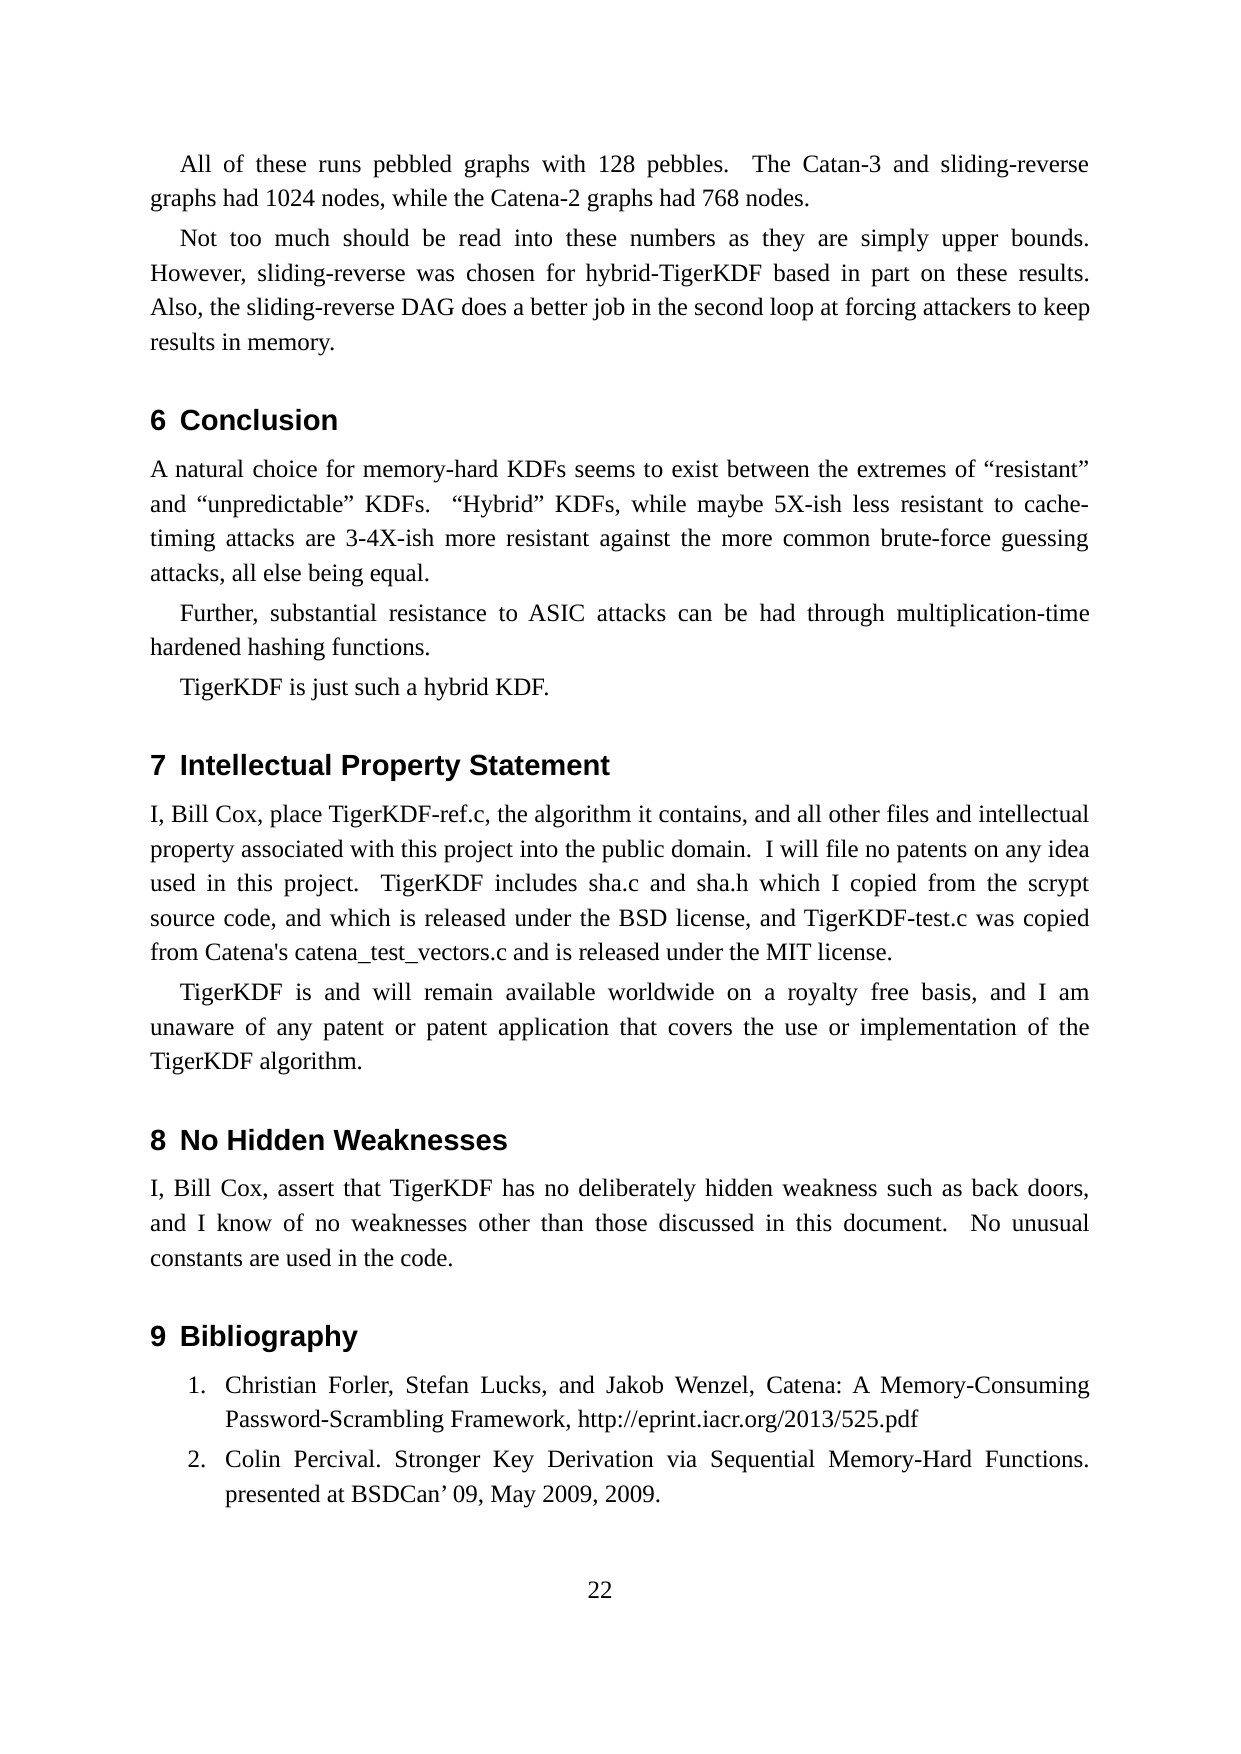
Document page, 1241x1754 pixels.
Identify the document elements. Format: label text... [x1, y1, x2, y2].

text All of these runs pebbled graphs with 128 pebbles. The Catan-3 and sliding-reverse graphs had 1024 nodes, while the Catena-2 graphs had 768 nodes. [150, 150, 1091, 212]
text I, Bill Cox, assert that TigerKDF has no deliberately hidden weakness such as back doors, and I know of no weaknesses other than those discussed in this document. No unusual constants are used in the code. [150, 1174, 1091, 1271]
subtitle Intellectual Property Statement [150, 749, 1091, 782]
list Christian Forler, Stefan Lucks, and Jakob Wenzel, Catena: A Memory-Consuming Password-Scrambling Framework, http://eprint.iacr.org/2013/525.pdf [187, 1371, 1091, 1433]
text Further, substantial resistance to ASIC attacks can be had through multiplication-time hardened hashing functions. [150, 599, 1091, 661]
text TigerKDF is just such a hybrid KDF. [150, 673, 1091, 701]
text Not too much should be read into these numbers as they are simply upper bounds. However, sliding-reverse was chosen for hybrid-TigerKDF based in part on these results. Also, the sliding-reverse DAG does a better job in the second loop at forcing attackers to keep results in memory. [150, 224, 1091, 356]
subtitle No Hidden Weaknesses [150, 1123, 1091, 1156]
text TigerKDF is and will remain available worldwide on a royalty free basis, and I am unaware of any patent or patent application that covers the use or implementation of the TigerKDF algorithm. [150, 978, 1091, 1075]
subtitle Conclusion [150, 404, 1091, 437]
subtitle Bibliography [150, 1320, 1091, 1352]
text I, Bill Cox, place TigerKDF-ref.c, the algorithm it contains, and all other files and intellectual property associated with this project into the public domain. I will file no patents on any idea used in this project. TigerKDF includes sha.c and sha.h which I copied from the scrypt source code, and which is released under the BSD license, and TigerKDF-test.c was copied from Catena's catena_test_vectors.c and is released under the MIT license. [150, 800, 1091, 966]
text A natural choice for memory-hard KDFs seems to exist between the extremes of “resistant” and “unpredictable” KDFs. “Hybrid” KDFs, while maybe 5X-ish less resistant to cache-timing attacks are 3-4X-ish more resistant against the more common brute-force guessing attacks, all else being equal. [150, 455, 1091, 587]
list Colin Percival. Stronger Key Derivation via Sequential Memory-Hard Functions. presented at BSDCan’ 09, May 2009, 2009. [187, 1445, 1091, 1507]
